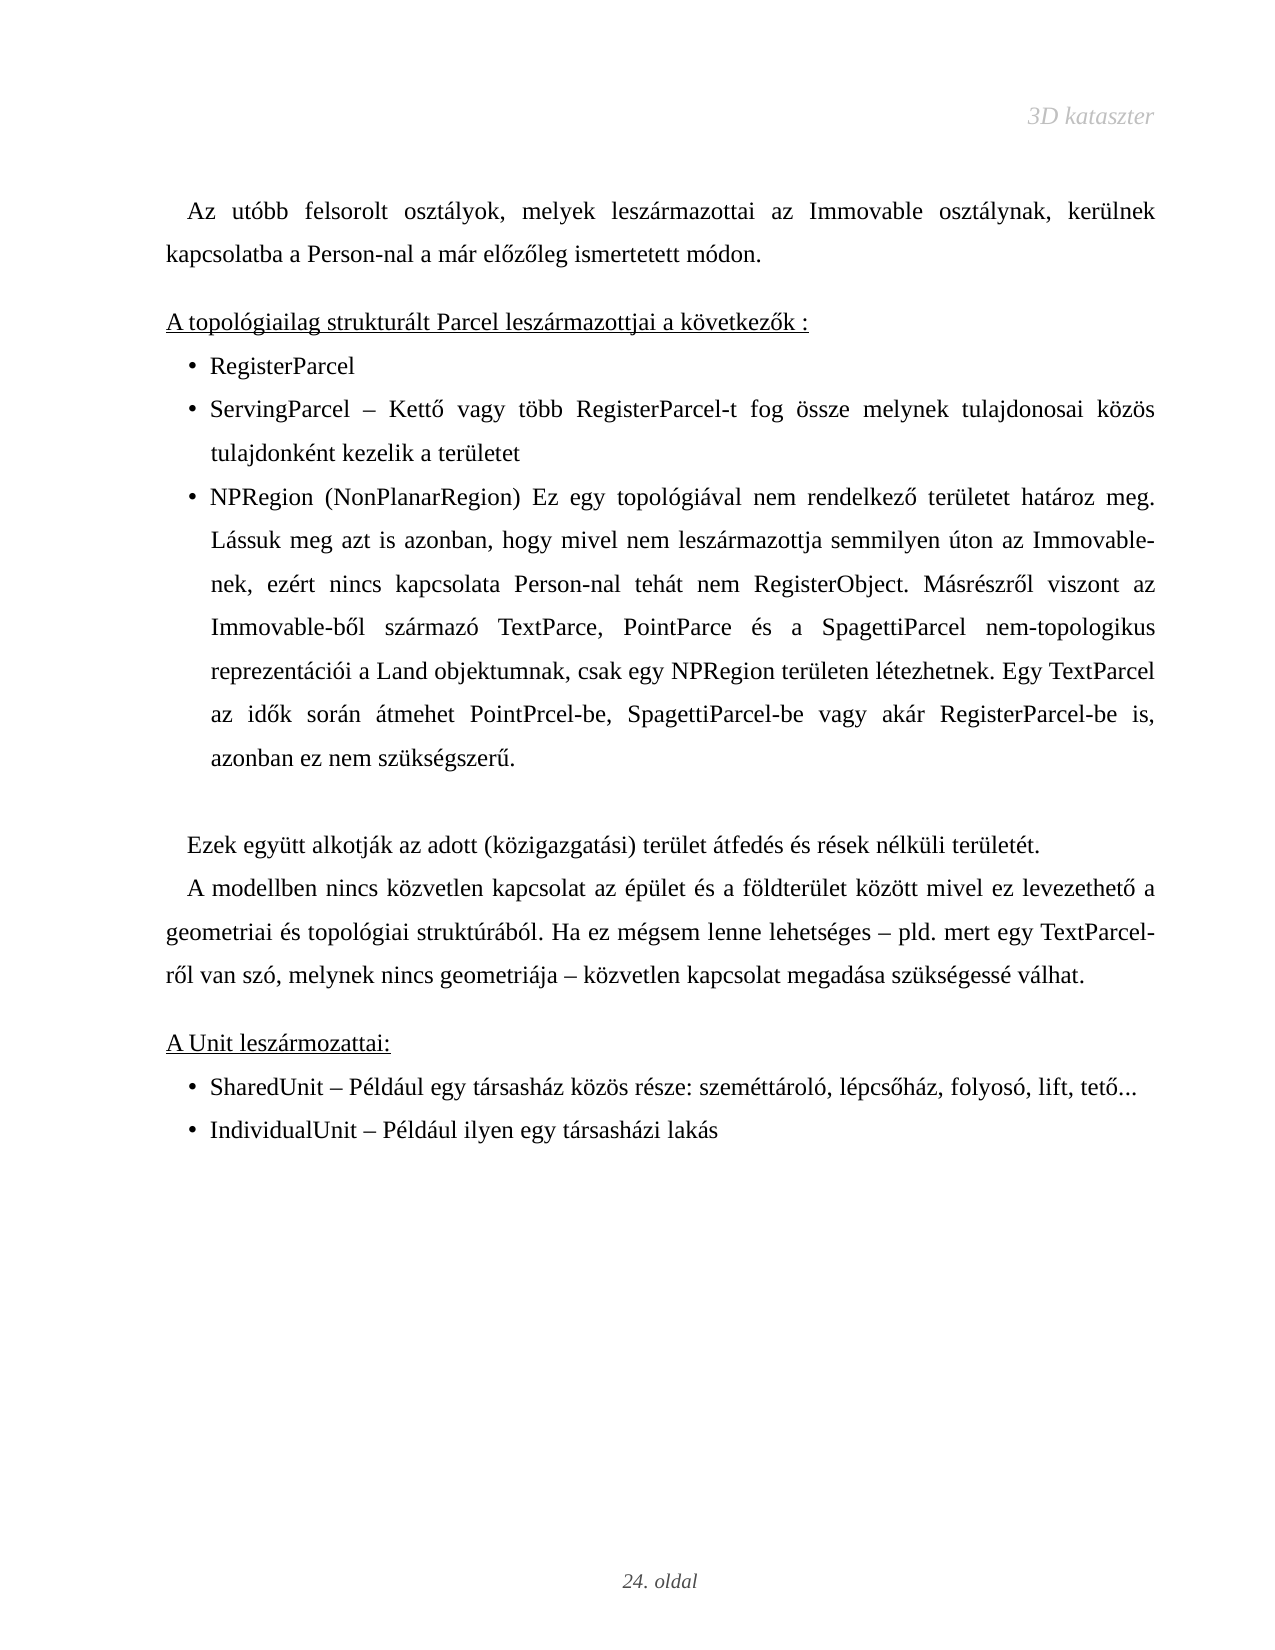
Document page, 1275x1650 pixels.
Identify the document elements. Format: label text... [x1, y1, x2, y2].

list NPRegion (NonPlanarRegion) Ez egy topológiával nem rendelkező területet határoz meg. Lássuk meg azt is azonban, hogy mivel nem leszármazottja semmilyen úton az Immovable-nek, ezért nincs kapcsolata Person-nal tehát nem RegisterObject. Másrészről viszont az Immovable-ből származó TextParce, PointParce és a SpagettiParcel nem-topologikus reprezentációi a Land objektumnak, csak egy NPRegion területen létezhetnek. Egy TextParcel az idők során átmehet PointPrcel-be, SpagettiParcel-be vagy akár RegisterParcel-be is, azonban ez nem szükségszerű. [188, 481, 1156, 772]
text A Unit leszármozattai: [166, 1028, 1156, 1057]
list SharedUnit – Például egy társasház közös része: szeméttároló, lépcsőház, folyosó, lift, tető... [188, 1072, 1156, 1101]
list ServingParcel – Kettő vagy több RegisterParcel-t fog össze melynek tulajdonosai közös tulajdonként kezelik a területet [188, 394, 1156, 467]
text Az utóbb felsorolt osztályok, melyek leszármazottai az Immovable osztálynak, kerülnek kapcsolatba a Person-nal a már előzőleg ismertetett módon. [166, 196, 1156, 268]
text A modellben nincs közvetlen kapcsolat az épület és a földterület között mivel ez levezethető a geometriai és topológiai struktúrából. Ha ez mégsem lenne lehetséges – pld. mert egy TextParcel-ről van szó, melynek nincs geometriája – közvetlen kapcsolat megadása szükségessé válhat. [166, 873, 1156, 989]
list RegisterParcel [188, 351, 1156, 380]
list IndividualUnit – Például ilyen egy társasházi lakás [188, 1115, 1156, 1144]
text A topológiailag strukturált Parcel leszármazottjai a következők : [166, 307, 1156, 336]
text Ezek együtt alkotják az adott (közigazgatási) terület átfedés és rések nélküli területét. [166, 830, 1156, 859]
